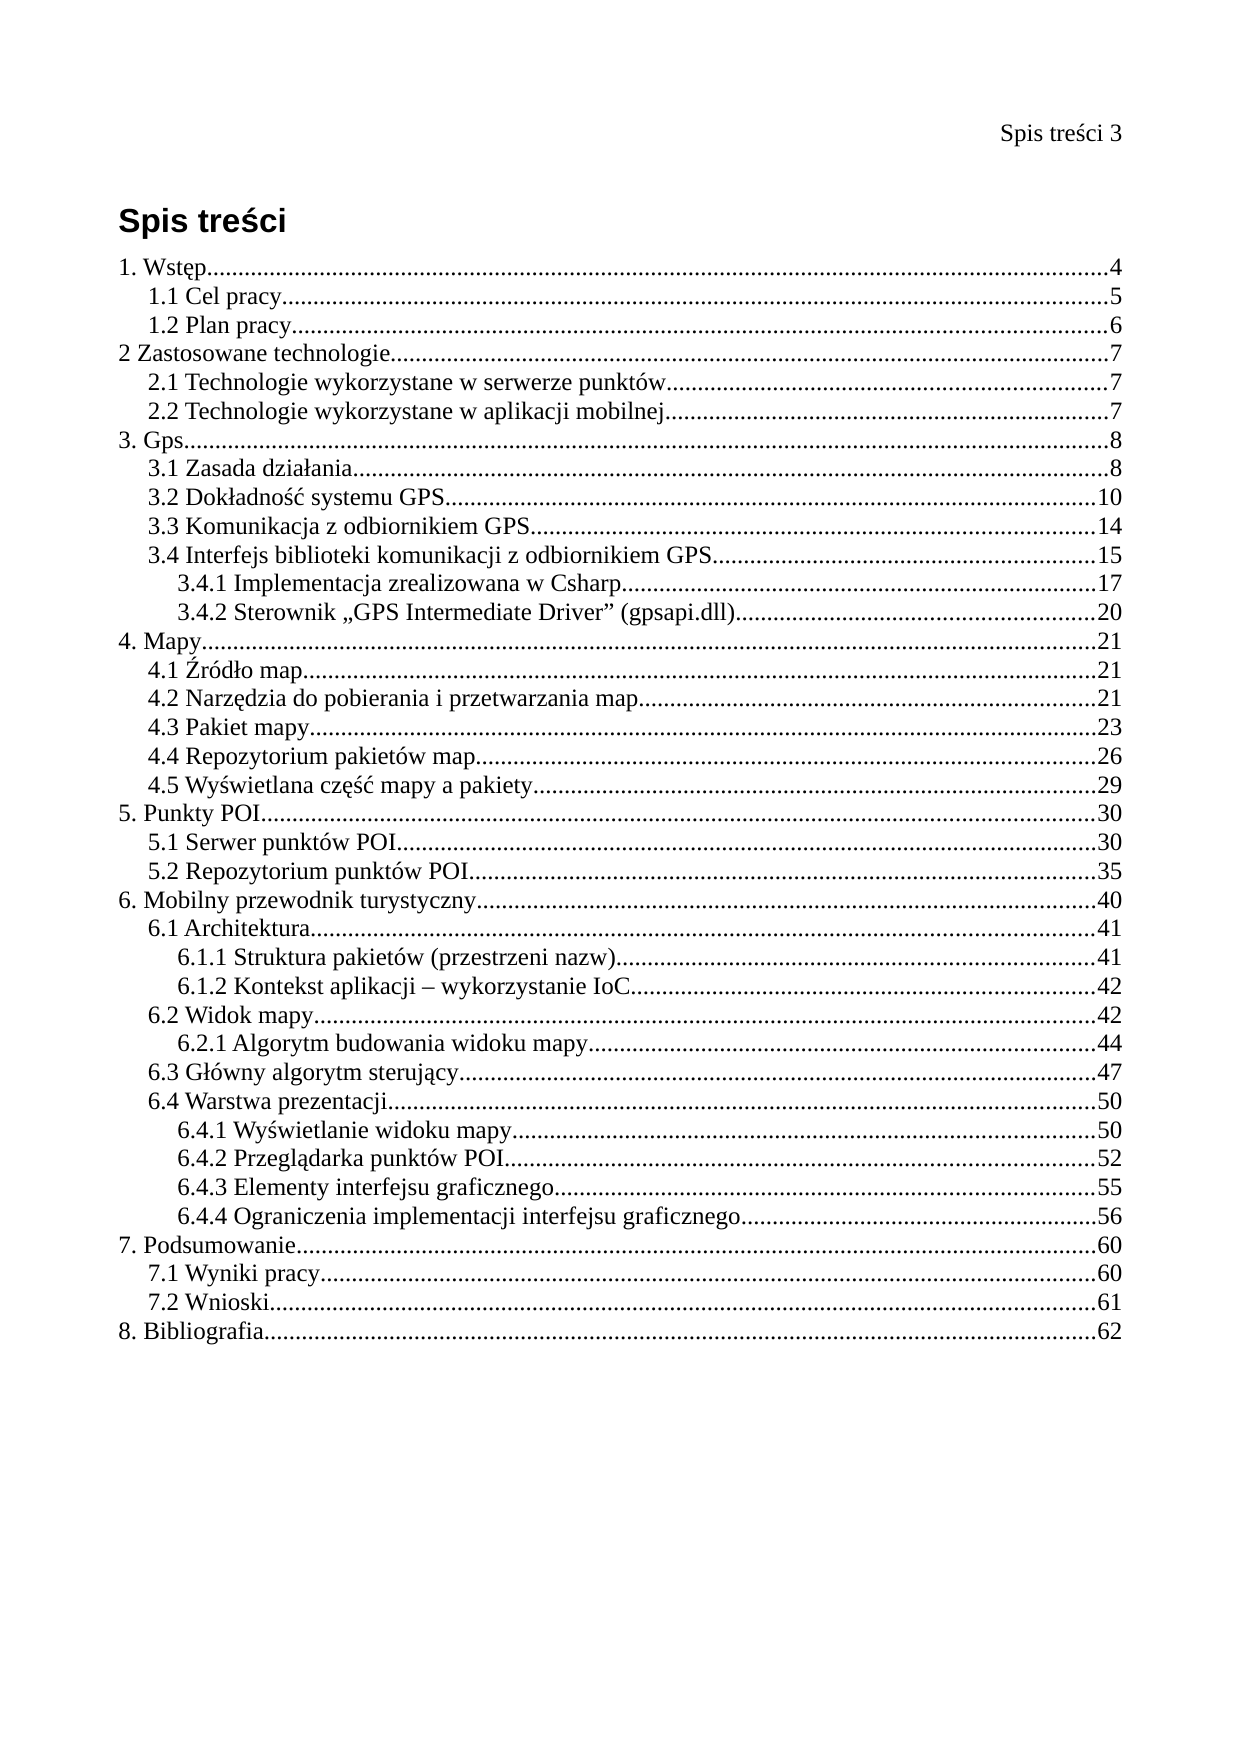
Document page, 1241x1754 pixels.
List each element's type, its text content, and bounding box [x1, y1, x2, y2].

text 3.3 Komunikacja z odbiornikiem GPS 14 [148, 511, 1122, 540]
text 4.3 Pakiet mapy 23 [148, 712, 1122, 741]
text 1. Wstęp 4 [118, 252, 1122, 281]
text 6.4 Warstwa prezentacji 50 [148, 1086, 1122, 1115]
text 6.3 Główny algorytm sterujący 47 [148, 1057, 1122, 1086]
text 7.1 Wyniki pracy 60 [148, 1258, 1122, 1287]
text 4.5 Wyświetlana część mapy a pakiety 29 [148, 770, 1122, 798]
text 6. Mobilny przewodnik turystyczny 40 [118, 885, 1122, 913]
text 6.4.1 Wyświetlanie widoku mapy 50 [177, 1115, 1122, 1143]
text 5.2 Repozytorium punktów POI 35 [148, 856, 1122, 885]
text 6.4.4 Ograniczenia implementacji interfejsu graficznego 56 [177, 1201, 1122, 1230]
text 5. Punkty POI 30 [118, 798, 1122, 827]
text 4.1 Źródło map 21 [148, 655, 1122, 683]
text 4. Mapy 21 [118, 626, 1122, 655]
text 7. Podsumowanie 60 [118, 1230, 1122, 1258]
text 6.2.1 Algorytm budowania widoku mapy 44 [177, 1028, 1122, 1057]
text 2.1 Technologie wykorzystane w serwerze punktów 7 [148, 367, 1122, 396]
text 3.4 Interfejs biblioteki komunikacji z odbiornikiem GPS 15 [148, 540, 1122, 568]
text 7.2 Wnioski 61 [148, 1287, 1122, 1316]
text 4.2 Narzędzia do pobierania i przetwarzania map 21 [148, 683, 1122, 712]
text 6.4.3 Elementy interfejsu graficznego 55 [177, 1172, 1122, 1201]
text 4.4 Repozytorium pakietów map 26 [148, 741, 1122, 770]
text 3.4.1 Implementacja zrealizowana w Csharp 17 [177, 568, 1122, 597]
text 1.2 Plan pracy 6 [148, 310, 1122, 338]
text 6.2 Widok mapy 42 [148, 1000, 1122, 1028]
text 2 Zastosowane technologie 7 [118, 338, 1122, 367]
text 6.1.1 Struktura pakietów (przestrzeni nazw) 41 [177, 942, 1122, 971]
text 3. Gps 8 [118, 425, 1122, 453]
text 5.1 Serwer punktów POI 30 [148, 827, 1122, 856]
text 8. Bibliografia 62 [118, 1316, 1122, 1345]
text 3.4.2 Sterownik „GPS Intermediate Driver” (gpsapi.dll) 20 [177, 597, 1122, 626]
text 3.2 Dokładność systemu GPS 10 [148, 482, 1122, 511]
text 3.1 Zasada działania 8 [148, 453, 1122, 482]
text 6.4.2 Przeglądarka punktów POI 52 [177, 1143, 1122, 1172]
text 6.1 Architektura 41 [148, 913, 1122, 942]
text 6.1.2 Kontekst aplikacji – wykorzystanie IoC 42 [177, 971, 1122, 1000]
subtitle Spis treści [118, 201, 1122, 240]
text 2.2 Technologie wykorzystane w aplikacji mobilnej 7 [148, 396, 1122, 425]
text 1.1 Cel pracy 5 [148, 281, 1122, 310]
